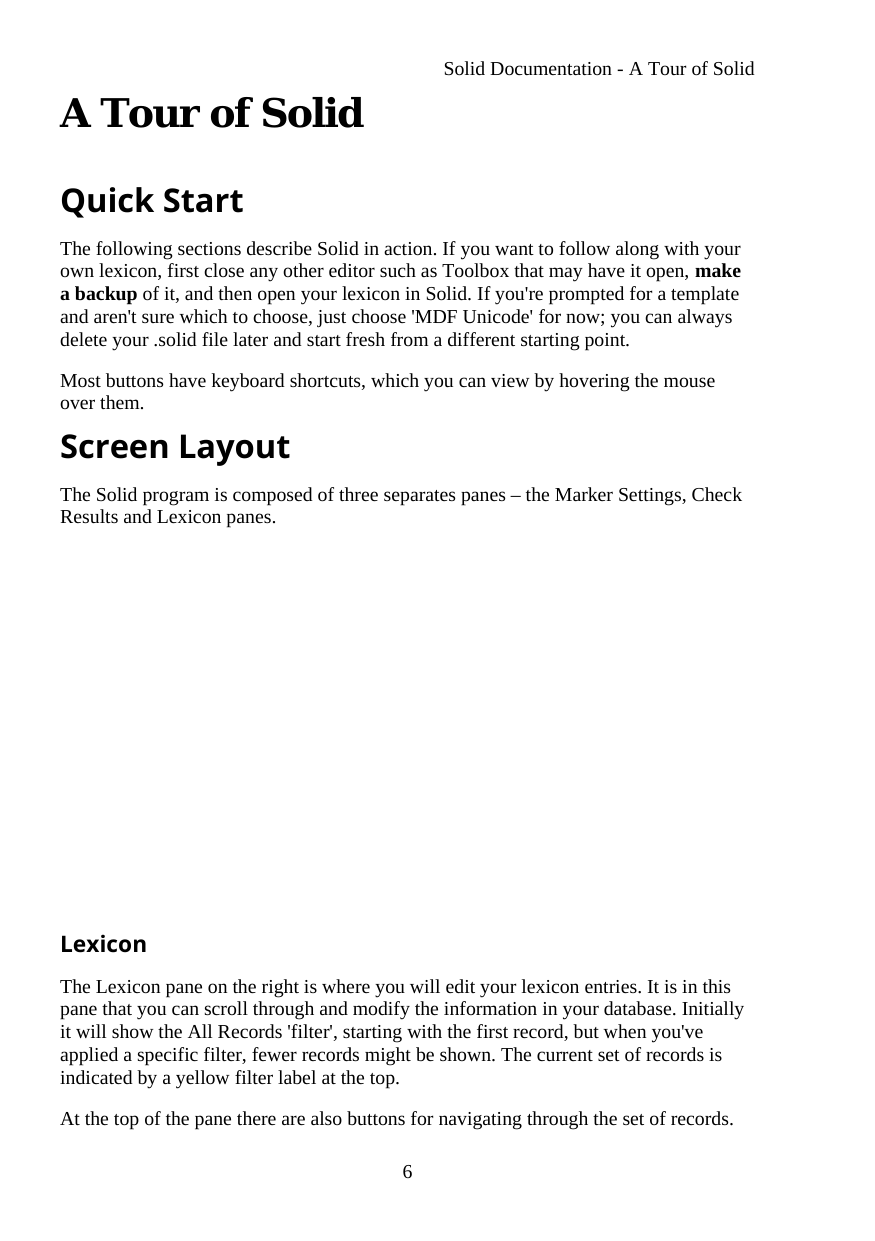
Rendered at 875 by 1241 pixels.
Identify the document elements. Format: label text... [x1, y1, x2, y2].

text The Lexicon pane on the right is where you will edit your lexicon entries. It is in this pane that you can scroll through and modify the information in your database. Initially it will show the All Records 'filter', starting with the first record, but when you've applied a specific filter, fewer records might be shown. The current set of records is indicated by a yellow filter label at the top. [60, 974, 754, 1089]
text Most buttons have keyboard shortcuts, which you can view by hovering the mouse over them. [60, 368, 754, 414]
text The Solid program is composed of three separates panes – the Marker Settings, Check Results and Lexicon panes. [60, 482, 754, 528]
text At the top of the pane there are also buttons for navigating through the set of records. [60, 1107, 754, 1129]
subtitle A Tour of Solid [60, 90, 754, 136]
text The following sections describe Solid in action. If you want to follow along with your own lexicon, first close any other editor such as Toolbox that may have it open, make a backup of it, and then open your lexicon in Solid. If you're prompted for a template and aren't sure which to choose, just choose 'MDF Unicode' for now; you can always delete your .solid file later and start fresh from a different starting point. [60, 237, 754, 351]
subtitle Quick Start [60, 177, 754, 222]
subtitle Screen Layout [60, 423, 754, 467]
subtitle Lexicon [60, 929, 754, 959]
